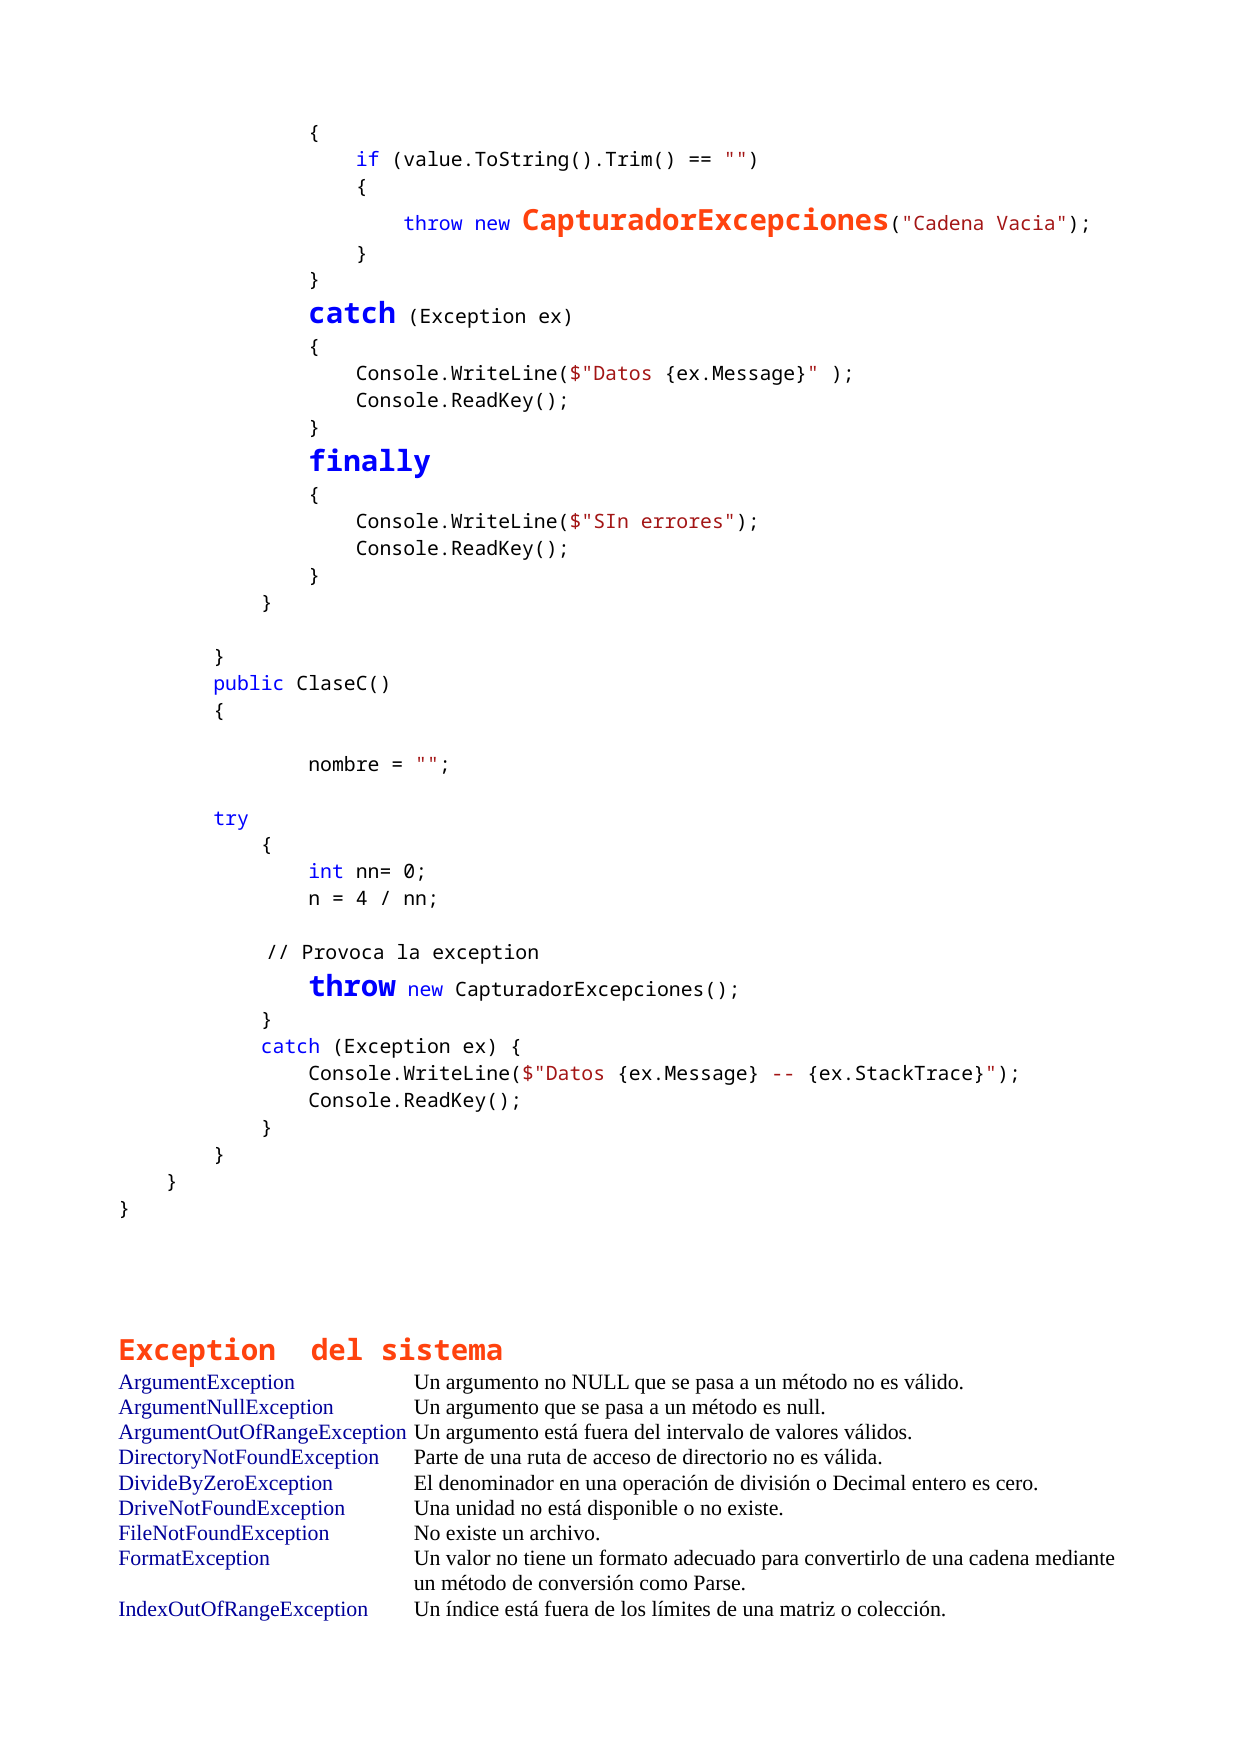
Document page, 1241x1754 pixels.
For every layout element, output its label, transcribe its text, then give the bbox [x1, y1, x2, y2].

text { [118, 118, 1122, 145]
text int nn= 0; [118, 858, 1122, 885]
text FormatException Un valor no tiene un formato adecuado para convertirlo de una cadena mediante un método de conversión como Parse. [118, 1545, 1122, 1596]
text DivideByZeroException El denominador en una operación de división o Decimal entero es cero. [118, 1469, 1122, 1495]
text Console.WriteLine($"Datos {ex.Message}" ); [118, 359, 1122, 386]
text { [118, 696, 1122, 723]
text { [118, 332, 1122, 359]
text Console.ReadKey(); [118, 1086, 1122, 1113]
text nombre = ""; [118, 750, 1122, 777]
text } [118, 1167, 1122, 1194]
text ArgumentOutOfRangeException Un argumento está fuera del intervalo de valores válidos. [118, 1419, 1122, 1444]
text catch (Exception ex) [118, 293, 1122, 332]
text n = 4 / nn; [118, 885, 1122, 912]
text DirectoryNotFoundException Parte de una ruta de acceso de directorio no es válida. [118, 1444, 1122, 1469]
text Console.WriteLine($"Datos {ex.Message} -- {ex.StackTrace}"); [118, 1059, 1122, 1086]
text DriveNotFoundException Una unidad no está disponible o no existe. [118, 1495, 1122, 1520]
text } [118, 266, 1122, 293]
text throw new CapturadorExcepciones(); [118, 966, 1122, 1005]
text public ClaseC() [118, 669, 1122, 696]
text } [118, 413, 1122, 440]
text ArgumentNullException Un argumento que se pasa a un método es null. [118, 1394, 1122, 1419]
text { [118, 480, 1122, 507]
text } [118, 1005, 1122, 1032]
text if (value.ToString().Trim() == "") [118, 145, 1122, 172]
text finally [118, 440, 1122, 480]
text FileNotFoundException No existe un archivo. [118, 1520, 1122, 1545]
text { [118, 831, 1122, 858]
text // Provoca la exception [118, 939, 1122, 966]
text try [118, 804, 1122, 831]
text Console.ReadKey(); [118, 534, 1122, 561]
text } [118, 1140, 1122, 1167]
text } [118, 1194, 1122, 1221]
text { [118, 172, 1122, 199]
text catch (Exception ex) { [118, 1032, 1122, 1059]
text Exception del sistema [118, 1329, 1122, 1369]
text IndexOutOfRangeException Un índice está fuera de los límites de una matriz o colección. [118, 1596, 1122, 1621]
text } [118, 588, 1122, 615]
text } [118, 642, 1122, 669]
text Console.ReadKey(); [118, 386, 1122, 413]
text throw new CapturadorExcepciones("Cadena Vacia"); [118, 199, 1122, 239]
text } [118, 239, 1122, 266]
text Console.WriteLine($"SIn errores"); [118, 507, 1122, 534]
text ArgumentException Un argumento no NULL que se pasa a un método no es válido. [118, 1369, 1122, 1394]
text } [118, 561, 1122, 588]
text } [118, 1113, 1122, 1140]
